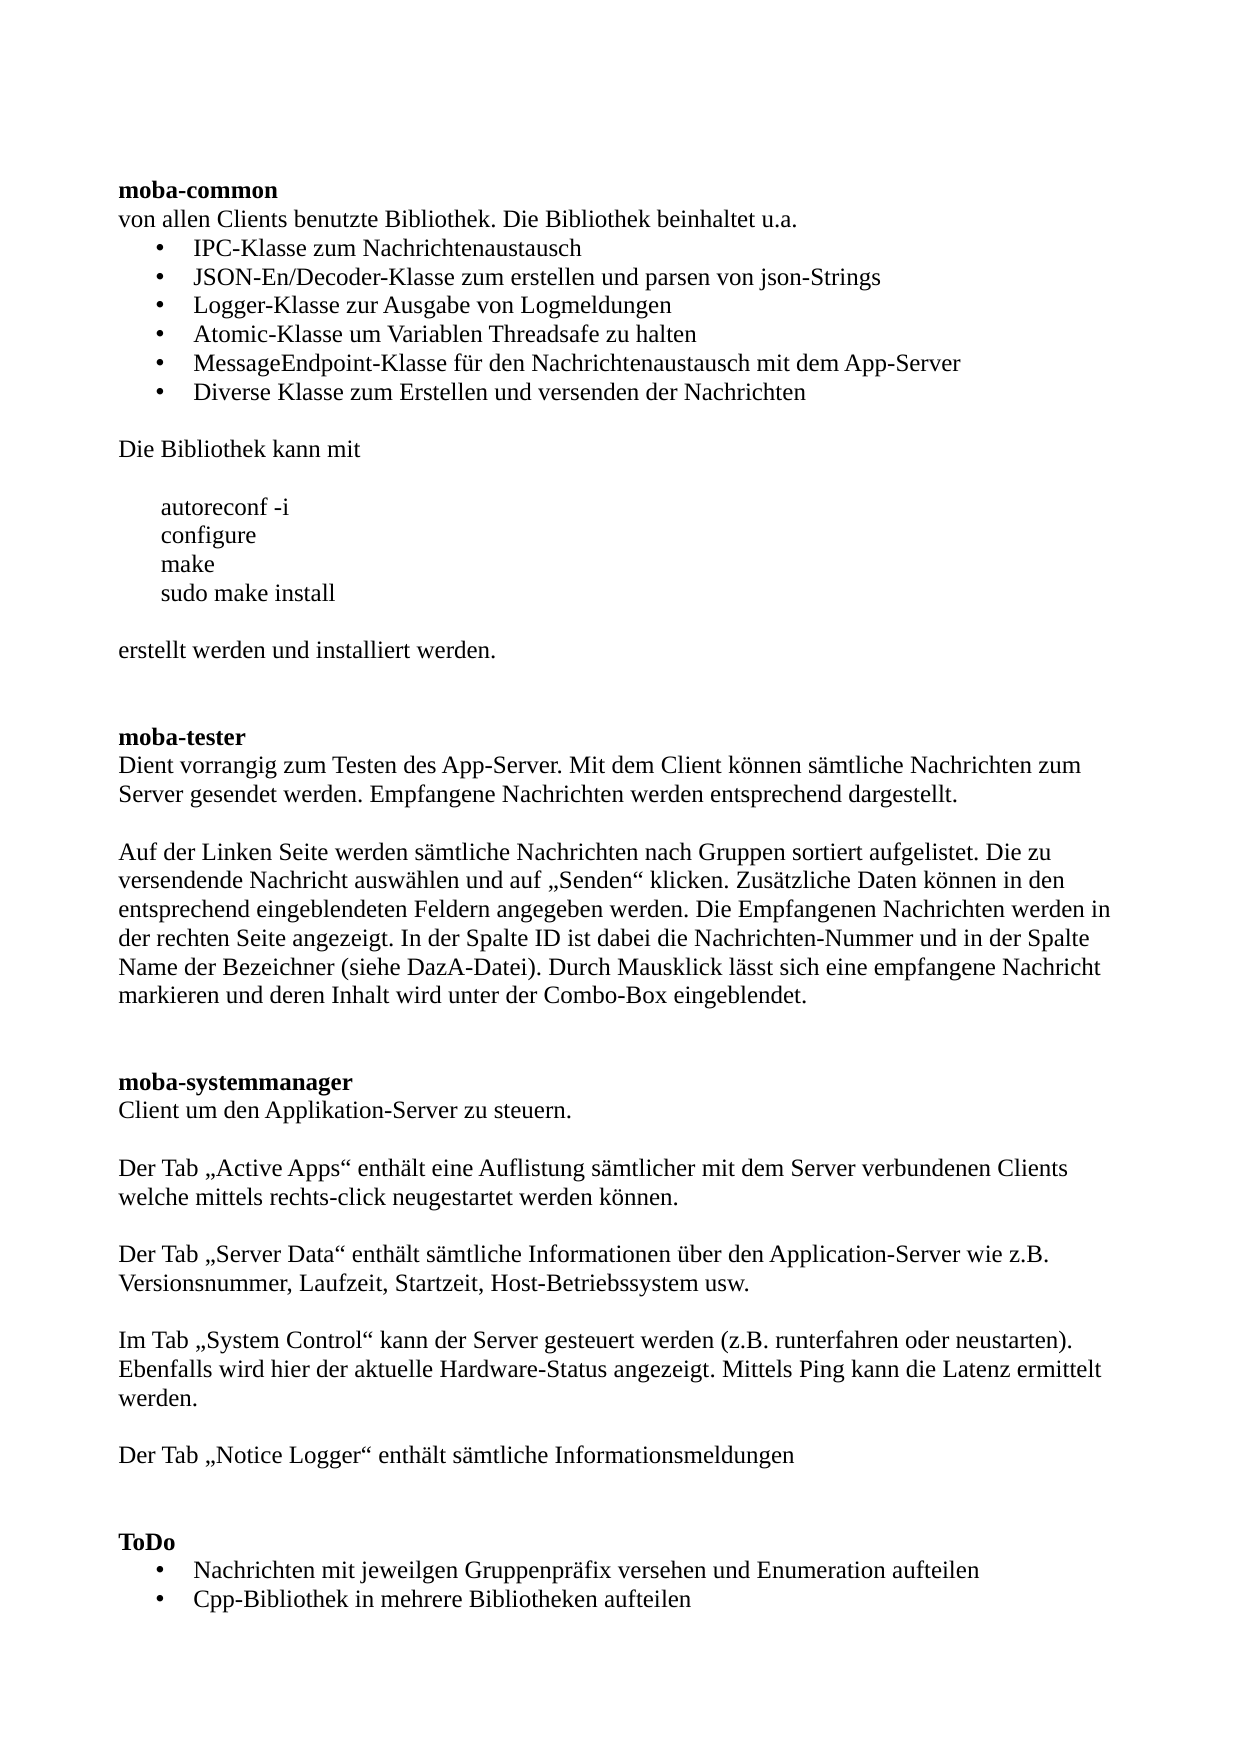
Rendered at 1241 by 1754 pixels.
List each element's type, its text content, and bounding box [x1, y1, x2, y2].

text Client um den Applikation-Server zu steuern. [118, 1096, 1122, 1124]
text Der Tab „Active Apps“ enthält eine Auflistung sämtlicher mit dem Server verbundenen Clients welche mittels rechts-click neugestartet werden können. [118, 1153, 1122, 1211]
text Dient vorrangig zum Testen des App-Server. Mit dem Client können sämtliche Nachrichten zum Server gesendet werden. Empfangene Nachrichten werden entsprechend dargestellt. [118, 751, 1122, 808]
text moba-tester [118, 722, 1122, 751]
text Im Tab „System Control“ kann der Server gesteuert werden (z.B. runterfahren oder neustarten). Ebenfalls wird hier der aktuelle Hardware-Status angezeigt. Mittels Ping kann die Latenz ermittelt werden. [118, 1326, 1122, 1412]
list Atomic-Klasse um Variablen Threadsafe zu halten [156, 319, 1122, 348]
list Diverse Klasse zum Erstellen und versenden der Nachrichten [156, 377, 1122, 406]
text configure [118, 521, 1122, 549]
list MessageEndpoint-Klasse für den Nachrichtenaustausch mit dem App-Server [156, 348, 1122, 377]
text von allen Clients benutzte Bibliothek. Die Bibliothek beinhaltet u.a. [118, 204, 1122, 233]
text sudo make install [118, 578, 1122, 607]
text moba-common [118, 176, 1122, 204]
text Der Tab „Notice Logger“ enthält sämtliche Informationsmeldungen [118, 1441, 1122, 1469]
list JSON-En/Decoder-Klasse zum erstellen und parsen von json-Strings [156, 262, 1122, 291]
text moba-systemmanager [118, 1067, 1122, 1096]
text Der Tab „Server Data“ enthält sämtliche Informationen über den Application-Server wie z.B. Versionsnummer, Laufzeit, Startzeit, Host-Betriebssystem usw. [118, 1239, 1122, 1297]
text make [118, 549, 1122, 578]
text Auf der Linken Seite werden sämtliche Nachrichten nach Gruppen sortiert aufgelistet. Die zu versendende Nachricht auswählen und auf „Senden“ klicken. Zusätzliche Daten können in den entsprechend eingeblendeten Feldern angegeben werden. Die Empfangenen Nachrichten werden in der rechten Seite angezeigt. In der Spalte ID ist dabei die Nachrichten-Nummer und in der Spalte Name der Bezeichner (siehe DazA-Datei). Durch Mausklick lässt sich eine empfangene Nachricht markieren und deren Inhalt wird unter der Combo-Box eingeblendet. [118, 837, 1122, 1009]
list Nachrichten mit jeweilgen Gruppenpräfix versehen und Enumeration aufteilen [156, 1556, 1122, 1584]
text Die Bibliothek kann mit [118, 434, 1122, 463]
list Cpp-Bibliothek in mehrere Bibliotheken aufteilen [156, 1584, 1122, 1613]
list IPC-Klasse zum Nachrichtenaustausch [156, 233, 1122, 262]
text ToDo [118, 1527, 1122, 1556]
list Logger-Klasse zur Ausgabe von Logmeldungen [156, 291, 1122, 319]
text erstellt werden und installiert werden. [118, 636, 1122, 664]
text autoreconf -i [118, 492, 1122, 521]
